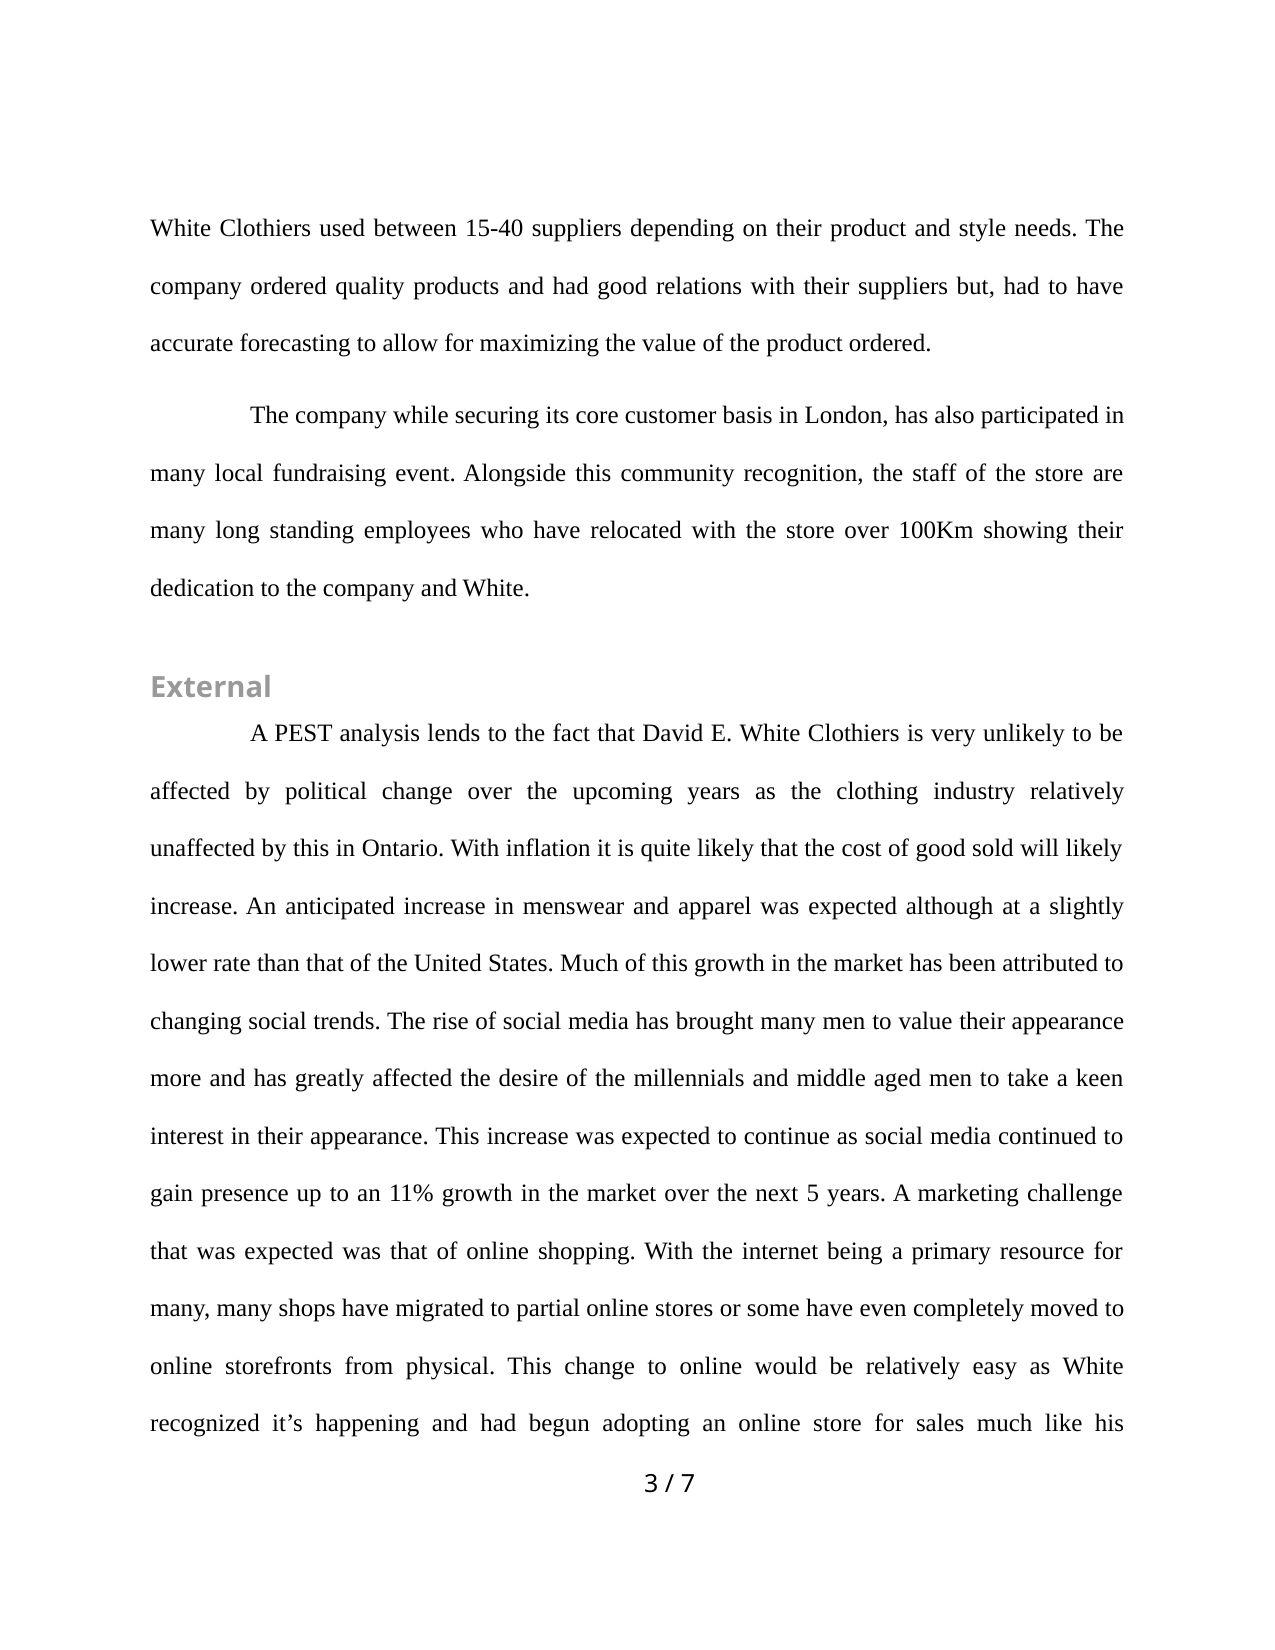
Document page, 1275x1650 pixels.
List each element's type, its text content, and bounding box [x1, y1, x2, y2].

text White Clothiers used between 15-40 suppliers depending on their product and style needs. The company ordered quality products and had good relations with their suppliers but, had to have accurate forecasting to allow for maximizing the value of the product ordered. [150, 213, 1125, 357]
text The company while securing its core customer basis in London, has also participated in many local fundraising event. Alongside this community recognition, the staff of the store are many long standing employees who have relocated with the store over 100Km showing their dedication to the company and White. [150, 401, 1125, 602]
text A PEST analysis lends to the fact that David E. White Clothiers is very unlikely to be affected by political change over the upcoming years as the clothing industry relatively unaffected by this in Ontario. With inflation it is quite likely that the cost of good sold will likely increase. An anticipated increase in menswear and apparel was expected although at a slightly lower rate than that of the United States. Much of this growth in the market has been attributed to changing social trends. The rise of social media has brought many men to value their appearance more and has greatly affected the desire of the millennials and middle aged men to take a keen interest in their appearance. This increase was expected to continue as social media continued to gain presence up to an 11% growth in the market over the next 5 years. A marketing challenge that was expected was that of online shopping. With the internet being a primary resource for many, many shops have migrated to partial online stores or some have even completely moved to online storefronts from physical. This change to online would be relatively easy as White recognized it’s happening and had begun adopting an online store for sales much like his [150, 718, 1125, 1437]
subtitle External [150, 666, 1125, 706]
